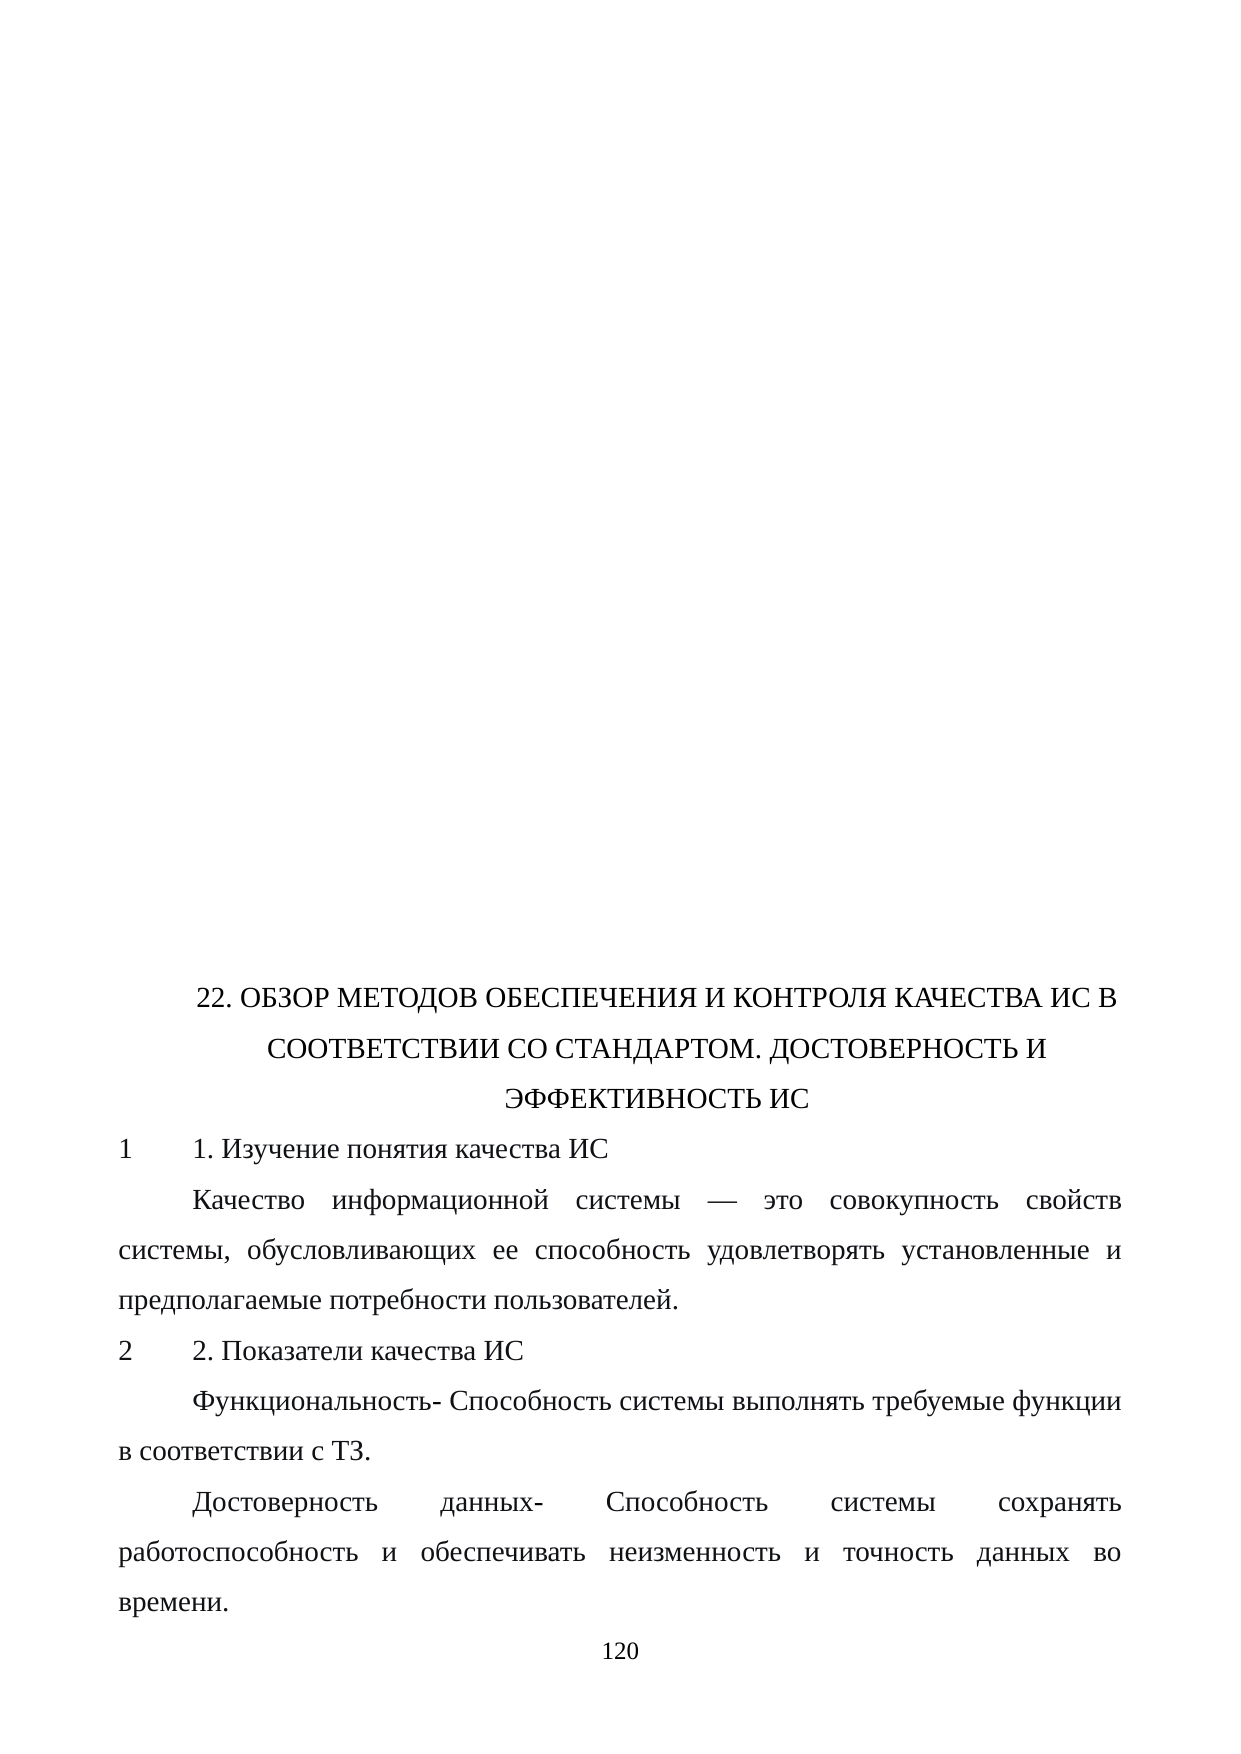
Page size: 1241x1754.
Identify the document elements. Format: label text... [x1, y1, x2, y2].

subtitle ЭФФЕКТИВНОСТЬ ИС [118, 1081, 1122, 1115]
subtitle СООТВЕТСТВИИ СО СТАНДАРТОМ. ДОСТОВЕРНОСТЬ И [118, 1031, 1122, 1064]
subtitle 1. Изучение понятия качества ИС [118, 1132, 1122, 1165]
text Качество информационной системы — это совокупность свойств системы, обусловливающих ее способность удовлетворять установленные и предполагаемые потребности пользователей. [118, 1182, 1122, 1316]
text Достоверность данных- Способность системы сохранять работоспособность и обеспечивать неизменность и точность данных во времени. [118, 1484, 1122, 1618]
text Функциональность- Способность системы выполнять требуемые функции в соответствии с ТЗ. [118, 1383, 1122, 1467]
subtitle 22. ОБЗОР МЕТОДОВ ОБЕСПЕЧЕНИЯ И КОНТРОЛЯ КАЧЕСТВА ИС В [118, 981, 1122, 1014]
subtitle 2. Показатели качества ИС [118, 1333, 1122, 1366]
